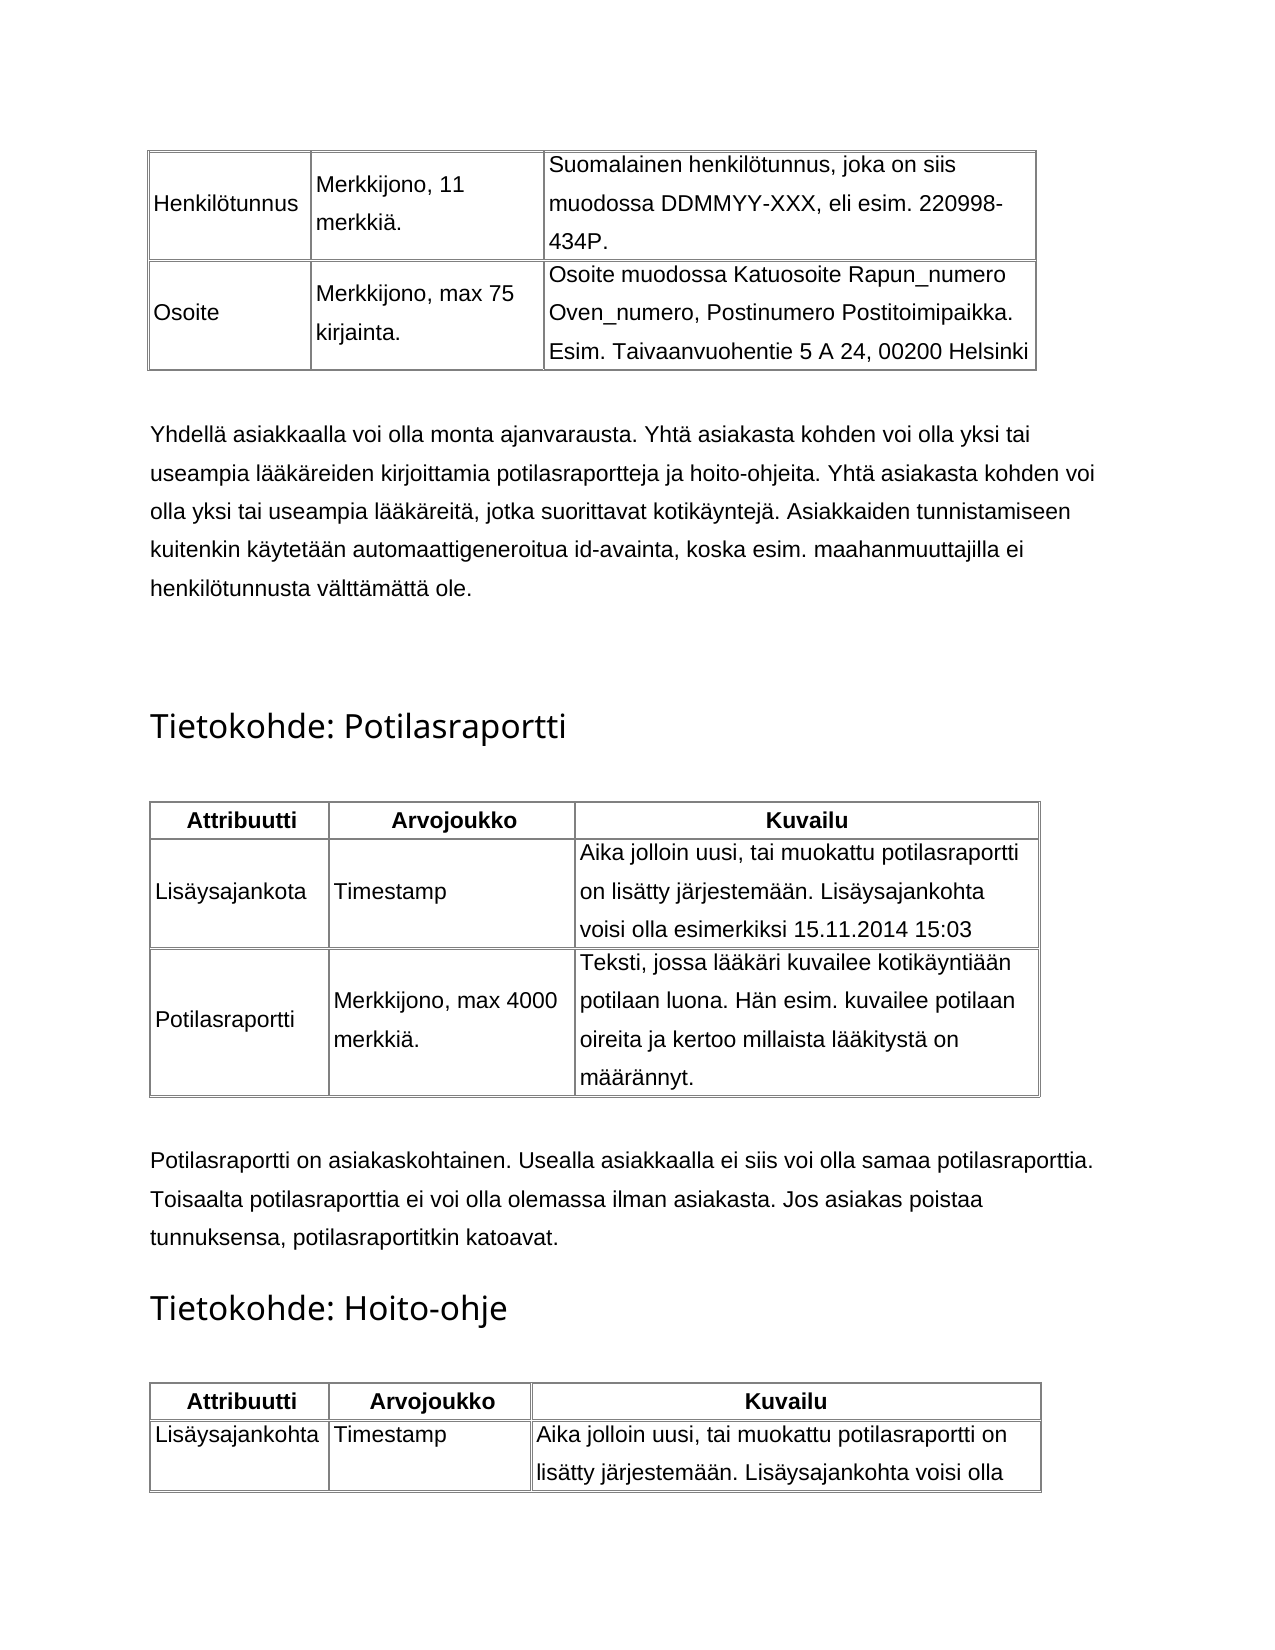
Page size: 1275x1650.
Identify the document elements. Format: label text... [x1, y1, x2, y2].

table_header Arvojoukko [330, 803, 574, 838]
table_cell Timestamp [330, 1422, 530, 1490]
table_cell Aika jolloin uusi, tai muokattu potilasraportti on lisätty järjestemään. Lisäysajankohta voisi olla [533, 1422, 1040, 1490]
table_header Attribuutti [151, 1384, 328, 1419]
subtitle Tietokohde: Potilasraportti [150, 635, 1125, 748]
table_cell Aika jolloin uusi, tai muokattu potilasraportti on lisätty järjestemään. Lisäysajankohta voisi olla esimerkiksi 15.11.2014 15:03 [576, 840, 1038, 947]
table_header Kuvailu [576, 803, 1038, 838]
text Yhdellä asiakkaalla voi olla monta ajanvarausta. Yhtä asiakasta kohden voi olla yksi tai useampia lääkäreiden kirjoittamia potilasraportteja ja hoito-ohjeita. Yhtä asiakasta kohden voi olla yksi tai useampia lääkäreitä, jotka suorittavat kotikäyntejä. Asiakkaiden tunnistamiseen kuitenkin käytetään automaattigeneroitua id-avainta, koska esim. maahanmuuttajilla ei henkilötunnusta välttämättä ole. [150, 422, 1125, 601]
table_cell Henkilötunnus [150, 153, 310, 259]
table_header Attribuutti [151, 803, 328, 838]
table_cell Osoite muodossa Katuosoite Rapun_numero Oven_numero, Postinumero Postitoimipaikka. Esim. Taivaanvuohentie 5 A 24, 00200 Helsinki [545, 262, 1035, 369]
table_cell Teksti, jossa lääkäri kuvailee kotikäyntiään potilaan luona. Hän esim. kuvailee potilaan oireita ja kertoo millaista lääkitystä on määrännyt. [576, 950, 1038, 1095]
table_cell Lisäysajankota [151, 840, 328, 947]
table_header Arvojoukko [330, 1384, 530, 1419]
table_cell Merkkijono, 11 merkkiä. [312, 153, 543, 259]
table_cell Suomalainen henkilötunnus, joka on siis muodossa DDMMYY-XXX, eli esim. 220998-434P. [545, 153, 1035, 259]
table_cell Potilasraportti [151, 950, 328, 1095]
table_cell Merkkijono, max 4000 merkkiä. [330, 950, 574, 1095]
table_cell Timestamp [330, 840, 574, 947]
table_cell Merkkijono, max 75 kirjainta. [312, 262, 543, 369]
table_cell Osoite [150, 262, 310, 369]
table_cell Lisäysajankohta [151, 1422, 328, 1490]
subtitle Tietokohde: Hoito-ohje [150, 1284, 1125, 1330]
table_header Kuvailu [533, 1384, 1040, 1419]
text Potilasraportti on asiakaskohtainen. Usealla asiakkaalla ei siis voi olla samaa potilasraporttia. Toisaalta potilasraporttia ei voi olla olemassa ilman asiakasta. Jos asiakas poistaa tunnuksensa, potilasraportitkin katoavat. [150, 1148, 1125, 1251]
